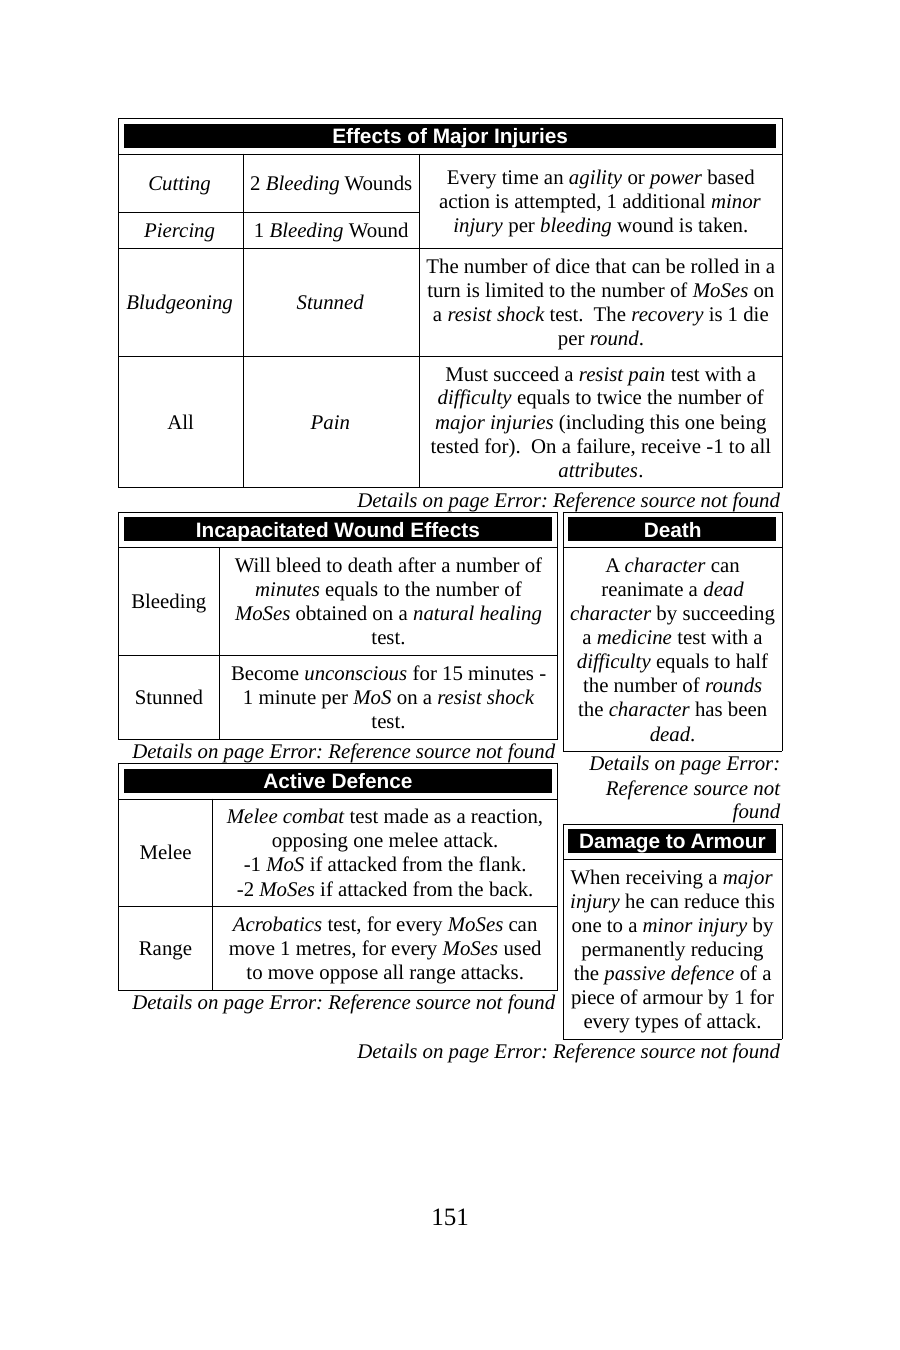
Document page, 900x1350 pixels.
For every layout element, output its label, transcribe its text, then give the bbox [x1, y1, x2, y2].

table_cell Become unconscious for 15 minutes - 1 minute per MoS on a resist shock test. [220, 656, 557, 739]
table_header Effects of Major Injuries [119, 119, 782, 154]
table_cell Pain [244, 357, 419, 487]
table_cell Stunned [244, 249, 419, 356]
table_header Incapacitated Wound Effects [119, 513, 557, 547]
table_cell Will bleed to death after a number of minutes equals to the number of MoSes obtained on a natural healing test. [220, 548, 557, 655]
table_header Active Defence [119, 764, 557, 798]
table_cell Range [119, 907, 212, 990]
table_cell Melee [119, 800, 212, 906]
table_cell Melee combat test made as a reaction, opposing one melee attack. -1 MoS if attacked from the flank. -2 MoSes if attacked from the back. [213, 800, 557, 906]
table_cell Bludgeoning [119, 249, 243, 356]
text Details on page Error: Reference source not found [563, 752, 782, 823]
text Details on page Error: Reference source not found [118, 488, 782, 512]
table_cell The number of dice that can be rolled in a turn is limited to the number of MoSes on a resist shock test. The recovery is 1 die per round. [420, 249, 782, 356]
table_cell Acrobatics test, for every MoSes can move 1 metres, for every MoSes used to move oppose all range attacks. [213, 907, 557, 990]
table_header Damage to Armour [564, 825, 782, 859]
table_cell 2 Bleeding Wounds [244, 155, 419, 212]
text Details on page Error: Reference source not found [118, 1039, 782, 1063]
table_cell Cutting [119, 155, 243, 212]
table_cell 1 Bleeding Wound [244, 213, 419, 248]
table_cell A character can reanimate a dead character by succeeding a medicine test with a difficulty equals to half the number of rounds the character has been dead. [564, 548, 782, 751]
text Details on page Error: Reference source not found [118, 991, 557, 1014]
table_cell Piercing [119, 213, 243, 248]
table_cell Every time an agility or power based action is attempted, 1 additional minor injury per bleeding wound is taken. [420, 155, 782, 248]
text Details on page Error: Reference source not found [118, 740, 557, 763]
table_header Death [564, 513, 782, 547]
table_cell Bleeding [119, 548, 219, 655]
table_cell All [119, 357, 243, 487]
table_cell Stunned [119, 656, 219, 739]
table_cell Must succeed a resist pain test with a difficulty equals to twice the number of major injuries (including this one being tested for). On a failure, receive -1 to all attributes. [420, 357, 782, 487]
table_cell When receiving a major injury he can reduce this one to a minor injury by permanently reducing the passive defence of a piece of armour by 1 for every types of attack. [564, 860, 782, 1039]
